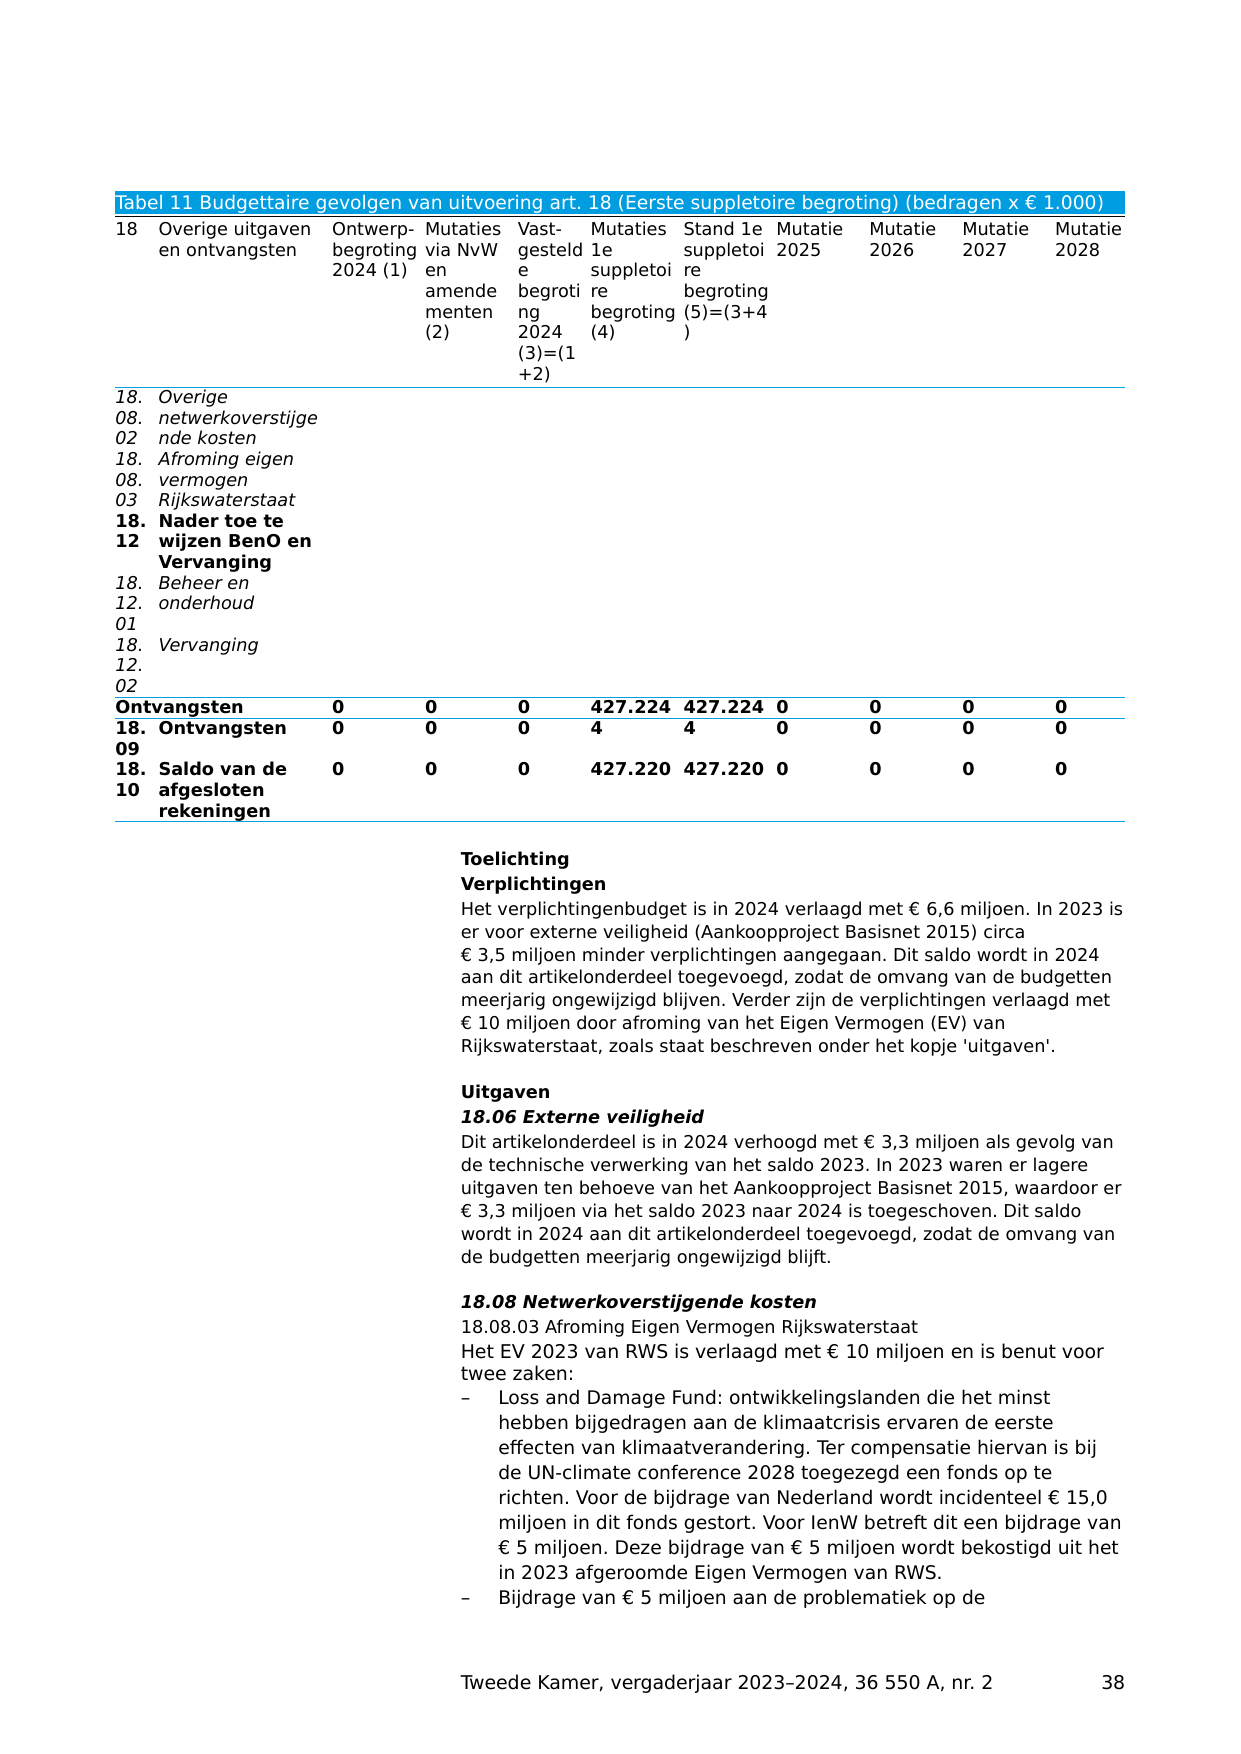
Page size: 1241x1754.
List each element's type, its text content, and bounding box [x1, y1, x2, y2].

table_cell 0 [1052, 698, 1125, 718]
table_cell [680, 635, 773, 696]
text Uitgaven [461, 1080, 1125, 1103]
table_cell [588, 573, 680, 634]
table_cell Mutaties via NvW en amendementen (2) [422, 217, 515, 387]
table_cell Saldo van de afgesloten rekeningen [155, 759, 329, 821]
table_cell [515, 388, 587, 449]
list Loss and Damage Fund: ontwikkelingslanden die het minst hebben bijgedragen aan de klimaatcrisis ervaren de eerste effecten van klimaatverandering. Ter compensatie hiervan is bij de UN-climate conference 2028 toegezegd een fonds op te richten. Voor de bijdrage van Nederland wordt incidenteel € 15,0 miljoen in dit fonds gestort. Voor IenW betreft dit een bijdrage van € 5 miljoen. Deze bijdrage van € 5 miljoen wordt bekostigd uit het in 2023 afgeroomde Eigen Vermogen van RWS. [461, 1384, 1125, 1584]
table_cell Mutatie 2025 [773, 217, 866, 387]
table_cell Mutatie 2028 [1052, 217, 1125, 387]
table_cell 0 [773, 698, 866, 718]
table_cell 0 [866, 698, 959, 718]
table_cell Mutaties 1e suppletoire begroting (4) [588, 217, 680, 387]
table_cell [1052, 635, 1125, 696]
table_cell 4 [680, 719, 773, 759]
table_cell [588, 388, 680, 449]
table_cell [515, 449, 587, 511]
table_cell 427.224 [588, 698, 680, 718]
table_cell [866, 573, 959, 634]
table_cell 0 [422, 719, 515, 759]
table_cell [866, 449, 959, 511]
table_cell [1052, 573, 1125, 634]
table_cell [959, 511, 1052, 573]
table_cell [1052, 388, 1125, 449]
table_cell [866, 635, 959, 696]
table_cell [588, 449, 680, 511]
table_cell [422, 449, 515, 511]
table_cell Ontvangsten [155, 719, 329, 759]
table_cell [773, 449, 866, 511]
table_cell 0 [959, 698, 1052, 718]
table_cell Afroming eigen vermogen Rijkswaterstaat [155, 449, 329, 511]
table_cell 427.220 [588, 759, 680, 821]
table_cell [680, 449, 773, 511]
table_cell [422, 635, 515, 696]
table_cell Stand 1e suppletoire begroting (5)=(3+4) [680, 217, 773, 387]
table_cell Nader toe te wijzen BenO en Vervanging [155, 511, 329, 573]
table_cell [959, 449, 1052, 511]
table_cell 18.10 [115, 759, 155, 821]
table_cell [329, 573, 422, 634]
table_cell [422, 511, 515, 573]
table_cell [1052, 449, 1125, 511]
table_cell [680, 573, 773, 634]
table_cell Mutatie 2027 [959, 217, 1052, 387]
table_cell 427.220 [680, 759, 773, 821]
table_cell 0 [329, 759, 422, 821]
table_cell 0 [959, 719, 1052, 759]
table_cell Vervanging [155, 635, 329, 696]
text Dit artikelonderdeel is in 2024 verhoogd met € 3,3 miljoen als gevolg van de technische verwerking van het saldo 2023. In 2023 waren er lagere uitgaven ten behoeve van het Aankoopproject Basisnet 2015, waardoor er € 3,3 miljoen via het saldo 2023 naar 2024 is toegeschoven. Dit saldo wordt in 2024 aan dit artikelonderdeel toegevoegd, zodat de omvang van de budgetten meerjarig ongewijzigd blijft. [461, 1130, 1125, 1268]
table_cell [515, 573, 587, 634]
table_cell Mutatie 2026 [866, 217, 959, 387]
table_cell [773, 573, 866, 634]
table_cell 0 [1052, 759, 1125, 821]
table_cell 0 [515, 698, 587, 718]
table_cell 0 [959, 759, 1052, 821]
text Verplichtingen [461, 872, 1125, 895]
table_cell 0 [422, 698, 515, 718]
table_cell [588, 511, 680, 573]
text Het verplichtingenbudget is in 2024 verlaagd met € 6,6 miljoen. In 2023 is er voor externe veiligheid (Aankoopproject Basisnet 2015) circa € 3,5 miljoen minder verplichtingen aangegaan. Dit saldo wordt in 2024 aan dit artikelonderdeel toegevoegd, zodat de omvang van de budgetten meerjarig ongewijzigd blijven. Verder zijn de verplichtingen verlaagd met € 10 miljoen door afroming van het Eigen Vermogen (EV) van Rijkswaterstaat, zoals staat beschreven onder het kopje 'uitgaven'. [461, 897, 1125, 1057]
table_cell 4 [588, 719, 680, 759]
table_cell Ontwerp-begroting 2024 (1) [329, 217, 422, 387]
table_cell [866, 511, 959, 573]
table_cell [680, 511, 773, 573]
table_cell 18.12.01 [115, 573, 155, 634]
table_cell 18 [115, 217, 155, 387]
table_cell 0 [866, 719, 959, 759]
table_cell Vast-gestelde begroting 2024 (3)=(1+2) [515, 217, 587, 387]
table_cell [680, 388, 773, 449]
table_cell 0 [515, 719, 587, 759]
table_cell Beheer en onderhoud [155, 573, 329, 634]
table_cell [588, 635, 680, 696]
table_cell 0 [329, 719, 422, 759]
table_cell [959, 388, 1052, 449]
table_cell 0 [422, 759, 515, 821]
table_cell 0 [515, 759, 587, 821]
text Het EV 2023 van RWS is verlaagd met € 10 miljoen en is benut voor twee zaken: [461, 1341, 1125, 1384]
table_cell [1052, 511, 1125, 573]
table_cell [773, 511, 866, 573]
table_cell 427.224 [680, 698, 773, 718]
table_cell 0 [773, 719, 866, 759]
table_cell [329, 635, 422, 696]
table_cell [515, 511, 587, 573]
table_cell 18.12.02 [115, 635, 155, 696]
table_cell [773, 388, 866, 449]
table_cell [422, 388, 515, 449]
table_cell 18.08.03 [115, 449, 155, 511]
text 18.08.03 Afroming Eigen Vermogen Rijkswaterstaat [461, 1316, 1125, 1338]
table_cell [329, 449, 422, 511]
table_cell [959, 635, 1052, 696]
table_cell 0 [773, 759, 866, 821]
table_cell [959, 573, 1052, 634]
table_cell [329, 511, 422, 573]
text Toelichting [461, 847, 1125, 870]
table_cell Overige uitgaven en ontvangsten [155, 217, 329, 387]
table_cell Ontvangsten [115, 698, 329, 718]
list Bijdrage van € 5 miljoen aan de problematiek op de [461, 1584, 1125, 1609]
text 18.08 Netwerkoverstijgende kosten [461, 1291, 1125, 1313]
table_cell Overige netwerkoverstijgende kosten [155, 388, 329, 449]
table_cell [422, 573, 515, 634]
table_cell [773, 635, 866, 696]
table_cell [329, 388, 422, 449]
table_cell 0 [1052, 719, 1125, 759]
table_cell [866, 388, 959, 449]
table_cell 0 [329, 698, 422, 718]
table_cell 18.08.02 [115, 388, 155, 449]
text 18.06 Externe veiligheid [461, 1105, 1125, 1128]
table_cell 0 [866, 759, 959, 821]
table_cell 18.09 [115, 719, 155, 759]
table_cell 18.12 [115, 511, 155, 573]
table_cell [515, 635, 587, 696]
